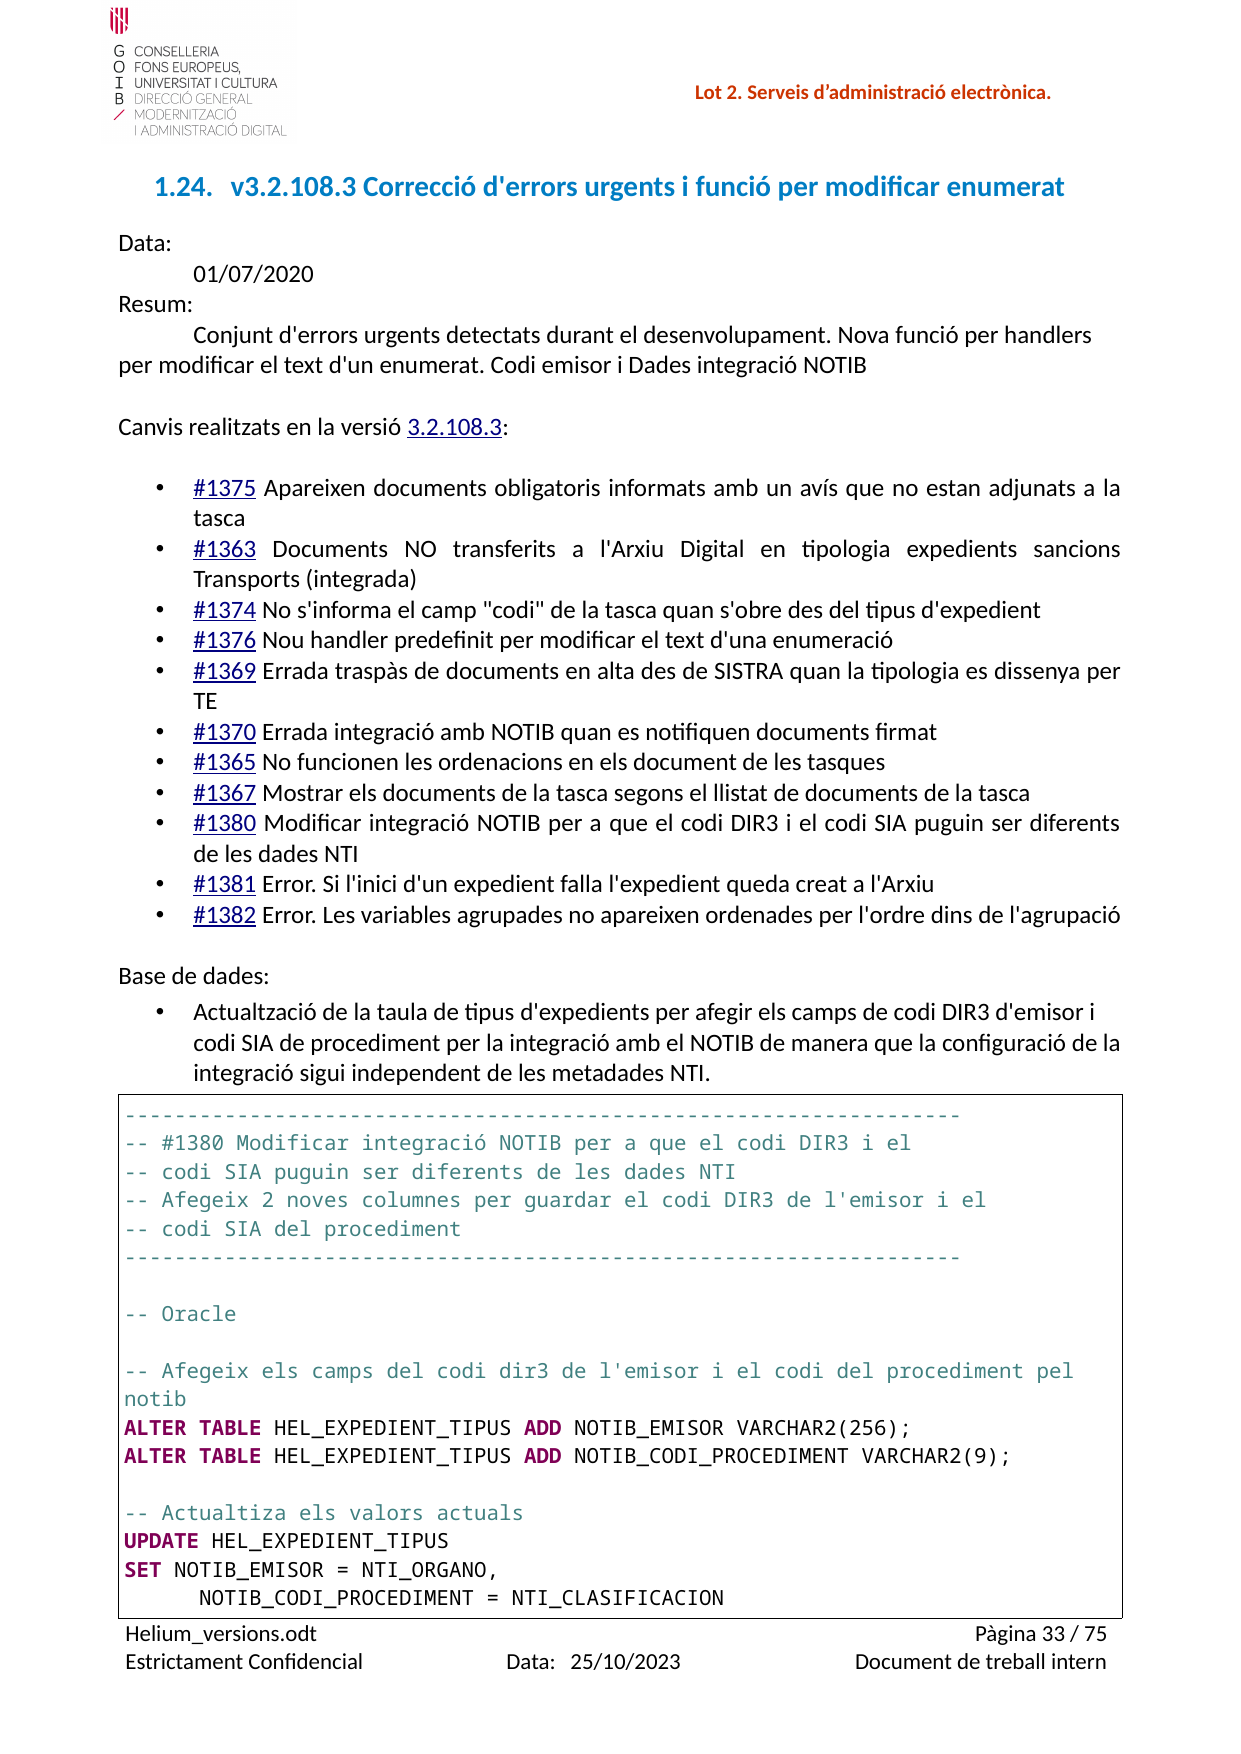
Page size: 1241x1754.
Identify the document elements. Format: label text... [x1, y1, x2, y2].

list #1375 Apareixen documents obligatoris informats amb un avís que no estan adjunats a la tasca [156, 472, 1122, 533]
list #1367 Mostrar els documents de la tasca segons el llistat de documents de la tasca [156, 777, 1122, 807]
text Resum: [118, 289, 1122, 319]
list #1380 Modificar integració NOTIB per a que el codi DIR3 i el codi SIA puguin ser diferents de les dades NTI [156, 807, 1122, 868]
list #1363 Documents NO transferits a l'Arxiu Digital en tipologia expedients sancions Transports (integrada) [156, 533, 1122, 594]
list Actualtzació de la taula de tipus d'expedients per afegir els camps de codi DIR3 d'emisor i codi SIA de procediment per la integració amb el NOTIB de manera que la configuració de la integració sigui independent de les metadades NTI. [156, 997, 1122, 1088]
text Data: [118, 228, 1122, 258]
subtitle v3.2.108.3 Correcció d'errors urgents i funció per modificar enumerat [153, 168, 1122, 204]
text Canvis realitzats en la versió 3.2.108.3: [118, 411, 1122, 441]
list #1369 Errada traspàs de documents en alta des de SISTRA quan la tipologia es dissenya per TE [156, 655, 1122, 716]
text Conjunt d'errors urgents detectats durant el desenvolupament. Nova funció per handlers per modificar el text d'un enumerat. Codi emisor i Dades integració NOTIB [118, 319, 1122, 380]
list #1365 No funcionen les ordenacions en els document de les tasques [156, 746, 1122, 777]
list #1382 Error. Les variables agrupades no apareixen ordenades per l'ordre dins de l'agrupació [156, 899, 1122, 929]
text 01/07/2020 [118, 258, 1122, 289]
list #1374 No s'informa el camp "codi" de la tasca quan s'obre des del tipus d'expedient [156, 594, 1122, 624]
list #1381 Error. Si l'inici d'un expedient falla l'expedient queda creat a l'Arxiu [156, 868, 1122, 899]
text Base de dades: [118, 960, 1122, 991]
table_header ------------------------------------------------------------------- -- #1380 Modificar integració NOTIB per a que el codi DIR3 i el -- codi SIA puguin ser diferents de les dades NTI -- Afegeix 2 noves columnes per guardar el codi DIR3 de l'emisor i el -- codi SIA del procediment ------------------------------------------------------------------- -- Oracle -- Afegeix els camps del codi dir3 de l'emisor i el codi del procediment pel notib ALTER TABLE HEL_EXPEDIENT_TIPUS ADD NOTIB_EMISOR VARCHAR2(256); ALTER TABLE HEL_EXPEDIENT_TIPUS ADD NOTIB_CODI_PROCEDIMENT VARCHAR2(9); -- Actualtiza els valors actuals UPDATE HEL_EXPEDIENT_TIPUS SET NOTIB_EMISOR = NTI_ORGANO, NOTIB_CODI_PROCEDIMENT = NTI_CLASIFICACION [119, 1095, 1122, 1617]
picture [100, 0, 297, 144]
list #1370 Errada integració amb NOTIB quan es notifiquen documents firmat [156, 716, 1122, 746]
list #1376 Nou handler predefinit per modificar el text d'una enumeració [156, 624, 1122, 655]
